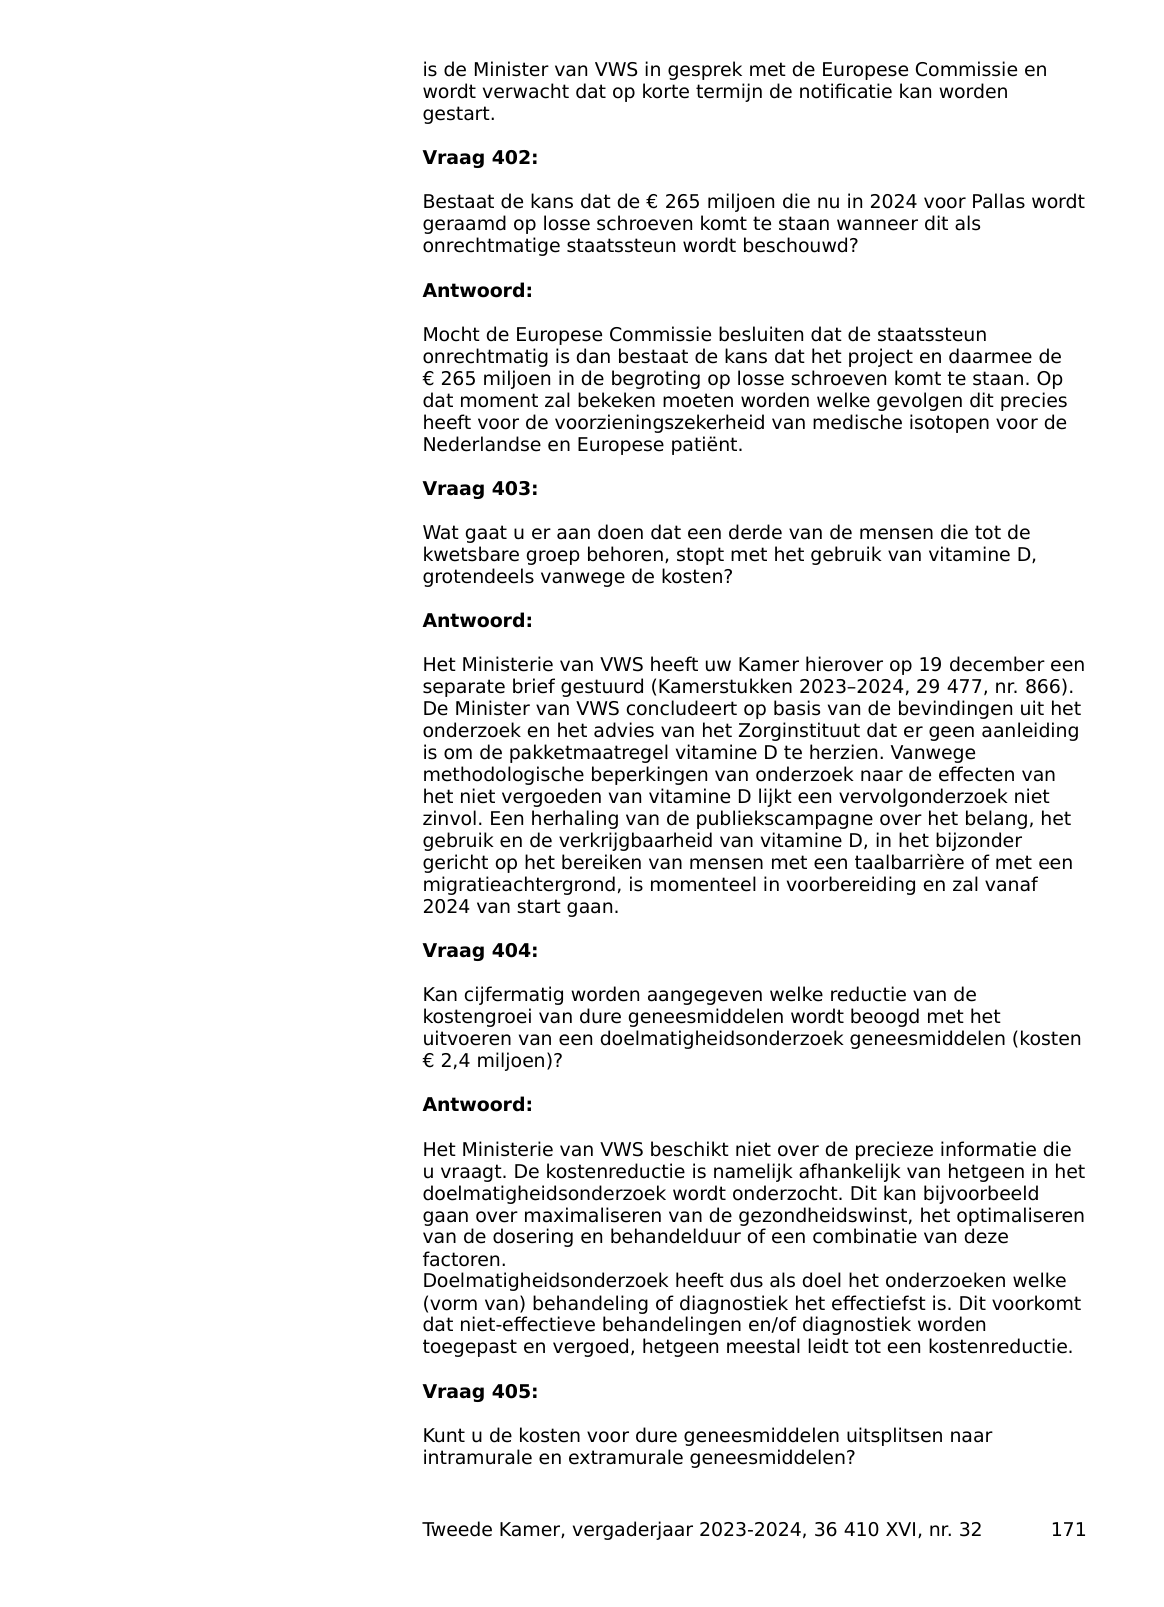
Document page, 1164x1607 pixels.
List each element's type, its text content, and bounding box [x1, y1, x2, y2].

text Bestaat de kans dat de € 265 miljoen die nu in 2024 voor Pallas wordt geraamd op losse schroeven komt te staan wanneer dit als onrechtmatige staatssteun wordt beschouwd? [422, 191, 1087, 257]
text Het Ministerie van VWS beschikt niet over de precieze informatie die u vraagt. De kostenreductie is namelijk afhankelijk van hetgeen in het doelmatigheidsonderzoek wordt onderzocht. Dit kan bijvoorbeeld gaan over maximaliseren van de gezondheidswinst, het optimaliseren van de dosering en behandelduur of een combinatie van deze factoren. [422, 1138, 1087, 1270]
subtitle Vraag 405: [422, 1381, 1087, 1402]
text Doelmatigheidsonderzoek heeft dus als doel het onderzoeken welke (vorm van) behandeling of diagnostiek het effectiefst is. Dit voorkomt dat niet-effectieve behandelingen en/of diagnostiek worden toegepast en vergoed, hetgeen meestal leidt tot een kostenreductie. [422, 1270, 1087, 1358]
text Kan cijfermatig worden aangegeven welke reductie van de kostengroei van dure geneesmiddelen wordt beoogd met het uitvoeren van een doelmatigheidsonderzoek geneesmiddelen (kosten € 2,4 miljoen)? [422, 984, 1087, 1072]
subtitle Antwoord: [422, 1094, 1087, 1116]
subtitle Vraag 403: [422, 478, 1087, 500]
text is de Minister van VWS in gesprek met de Europese Commissie en wordt verwacht dat op korte termijn de notificatie kan worden gestart. [422, 59, 1087, 125]
text Het Ministerie van VWS heeft uw Kamer hierover op 19 december een separate brief gestuurd (Kamerstukken 2023–2024, 29 477, nr. 866). De Minister van VWS concludeert op basis van de bevindingen uit het onderzoek en het advies van het Zorginstituut dat er geen aanleiding is om de pakketmaatregel vitamine D te herzien. Vanwege methodologische beperkingen van onderzoek naar de effecten van het niet vergoeden van vitamine D lijkt een vervolgonderzoek niet zinvol. Een herhaling van de publiekscampagne over het belang, het gebruik en de verkrijgbaarheid van vitamine D, in het bijzonder gericht op het bereiken van mensen met een taalbarrière of met een migratieachtergrond, is momenteel in voorbereiding en zal vanaf 2024 van start gaan. [422, 654, 1087, 918]
text Mocht de Europese Commissie besluiten dat de staatssteun onrechtmatig is dan bestaat de kans dat het project en daarmee de € 265 miljoen in de begroting op losse schroeven komt te staan. Op dat moment zal bekeken moeten worden welke gevolgen dit precies heeft voor de voorzieningszekerheid van medische isotopen voor de Nederlandse en Europese patiënt. [422, 324, 1087, 456]
subtitle Antwoord: [422, 610, 1087, 632]
subtitle Antwoord: [422, 279, 1087, 301]
text Wat gaat u er aan doen dat een derde van de mensen die tot de kwetsbare groep behoren, stopt met het gebruik van vitamine D, grotendeels vanwege de kosten? [422, 522, 1087, 588]
text Kunt u de kosten voor dure geneesmiddelen uitsplitsen naar intramurale en extramurale geneesmiddelen? [422, 1425, 1087, 1469]
subtitle Vraag 404: [422, 940, 1087, 962]
subtitle Vraag 402: [422, 147, 1087, 169]
